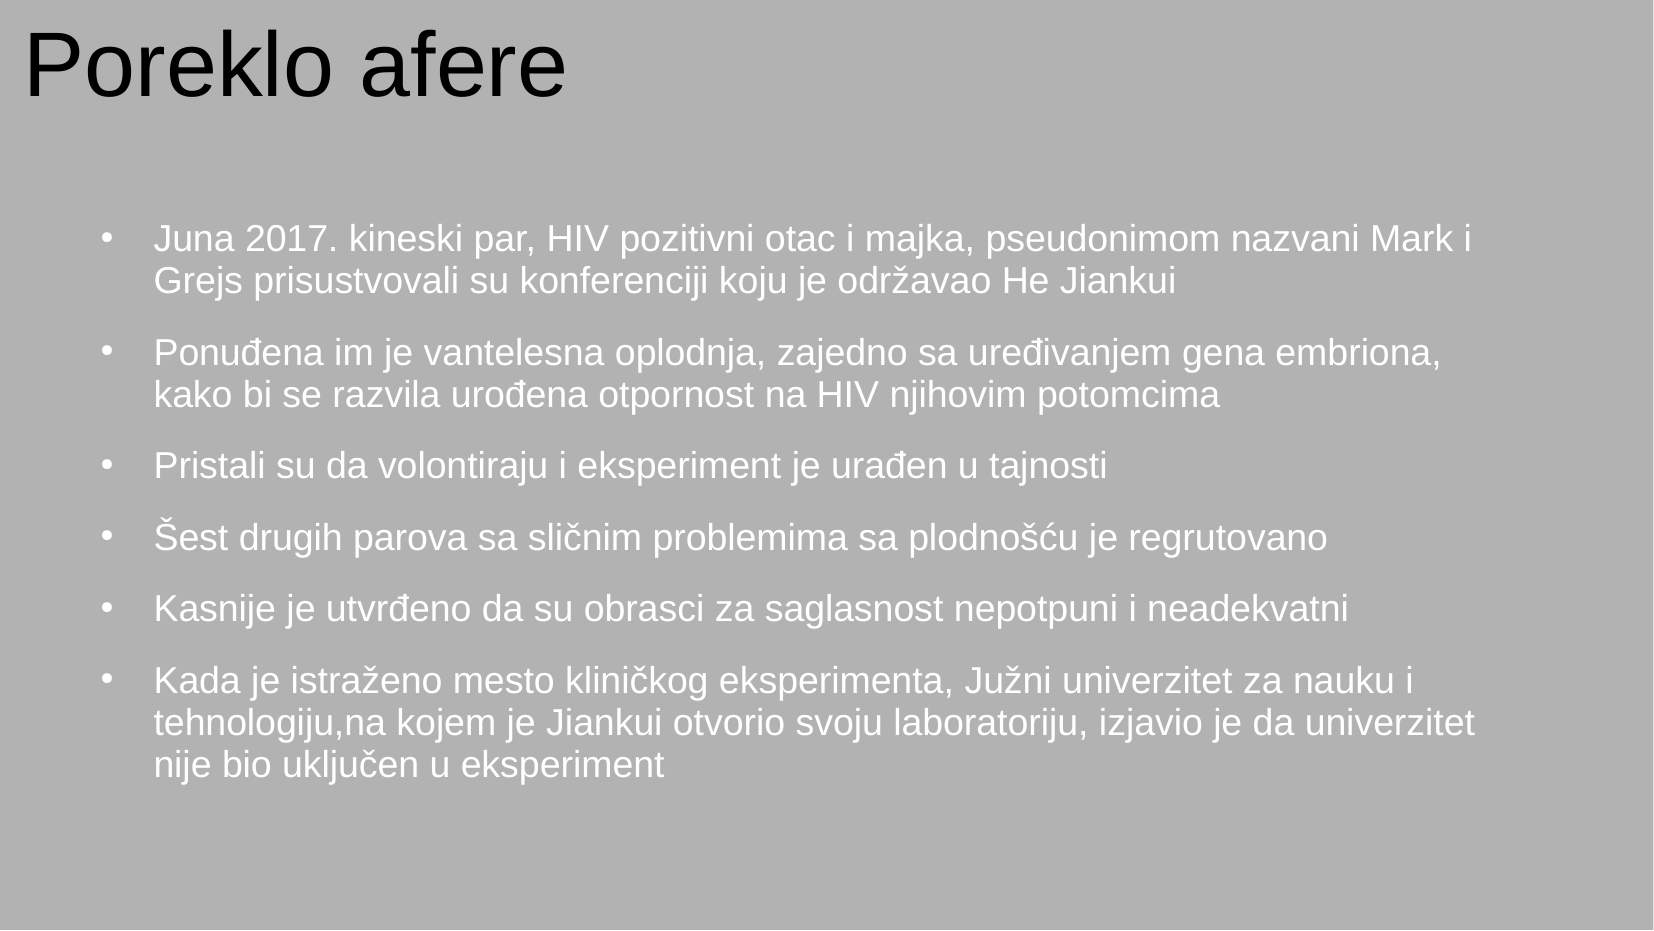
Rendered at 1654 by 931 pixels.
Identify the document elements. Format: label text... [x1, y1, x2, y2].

title Poreklo afere [23, 11, 1589, 119]
list Juna 2017. kineski par, HIV pozitivni otac i majka, pseudonimom nazvani Mark i Grejs prisustvovali su konferenciji koju je održavao He Jiankui Ponuđena im je vantelesna oplodnja, zajedno sa uređivanjem gena embriona, kako bi se razvila urođena otpornost na HIV njihovim potomcima Pristali su da volontiraju i eksperiment je urađen u tajnosti Šest drugih parova sa sličnim problemima sa plodnošću je regrutovano Kasnije je utvrđeno da su obrasci za saglasnost nepotpuni i neadekvatni Kada je istraženo mesto kliničkog eksperimenta, Južni univerzitet za nauku i tehnologiju,na kojem je Jiankui otvorio svoju laboratoriju, izjavio je da univerzitet nije bio uključen u eksperiment [82, 217, 1501, 886]
